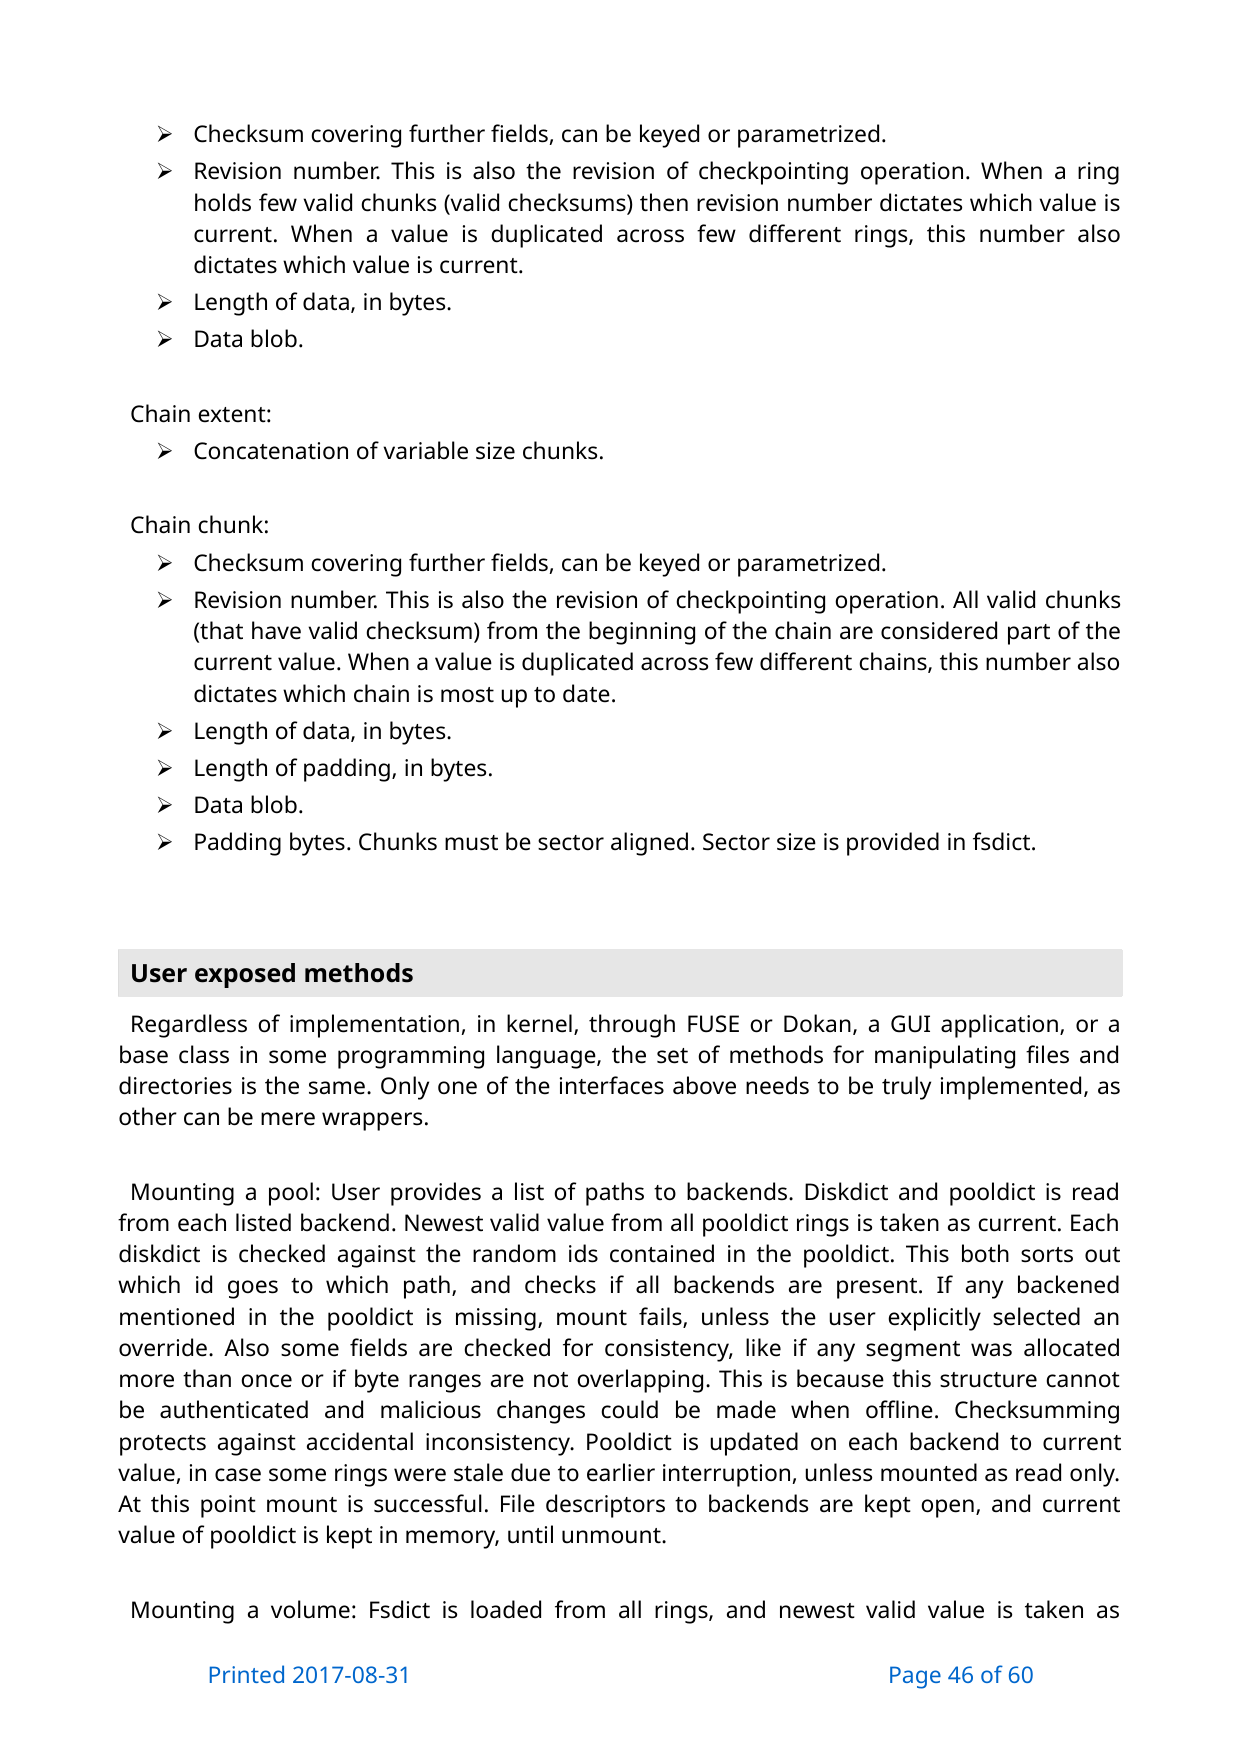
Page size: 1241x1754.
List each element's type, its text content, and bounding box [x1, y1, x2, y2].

list Checksum covering further fields, can be keyed or parametrized. [156, 118, 1122, 149]
list Length of padding, in bytes. [156, 752, 1122, 783]
list Length of data, in bytes. [156, 715, 1122, 746]
text Regardless of implementation, in kernel, through FUSE or Dokan, a GUI application, or a base class in some programming language, the set of methods for manipulating files and directories is the same. Only one of the interfaces above needs to be truly implemented, as other can be mere wrappers. [118, 1007, 1122, 1132]
subtitle User exposed methods [119, 951, 1122, 996]
list Length of data, in bytes. [156, 286, 1122, 317]
list Padding bytes. Chunks must be sector aligned. Sector size is provided in fsdict. [156, 826, 1122, 857]
list Data blob. [156, 323, 1122, 355]
list Revision number. This is also the revision of checkpointing operation. When a ring holds few valid chunks (valid checksums) then revision number dictates which value is current. When a value is duplicated across few different rings, this number also dictates which value is current. [156, 155, 1122, 280]
list Data blob. [156, 789, 1122, 820]
text Chain extent: [118, 398, 1122, 429]
text Mounting a volume: Fsdict is loaded from all rings, and newest valid value is taken as [118, 1594, 1122, 1625]
list Checksum covering further fields, can be keyed or parametrized. [156, 547, 1122, 578]
list Concatenation of variable size chunks. [156, 435, 1122, 466]
text Mounting a pool: User provides a list of paths to backends. Diskdict and pooldict is read from each listed backend. Newest valid value from all pooldict rings is taken as current. Each diskdict is checked against the random ids contained in the pooldict. This both sorts out which id goes to which path, and checks if all backends are present. If any backened mentioned in the pooldict is missing, mount fails, unless the user explicitly selected an override. Also some fields are checked for consistency, like if any segment was allocated more than once or if byte ranges are not overlapping. This is because this structure cannot be authenticated and malicious changes could be made when offline. Checksumming protects against accidental inconsistency. Pooldict is updated on each backend to current value, in case some rings were stale due to earlier interruption, unless mounted as read only. At this point mount is successful. File descriptors to backends are kept open, and current value of pooldict is kept in memory, until unmount. [118, 1176, 1122, 1551]
list Revision number. This is also the revision of checkpointing operation. All valid chunks (that have valid checksum) from the beginning of the chain are considered part of the current value. When a value is duplicated across few different chains, this number also dictates which chain is most up to date. [156, 584, 1122, 709]
text Chain chunk: [118, 509, 1122, 541]
